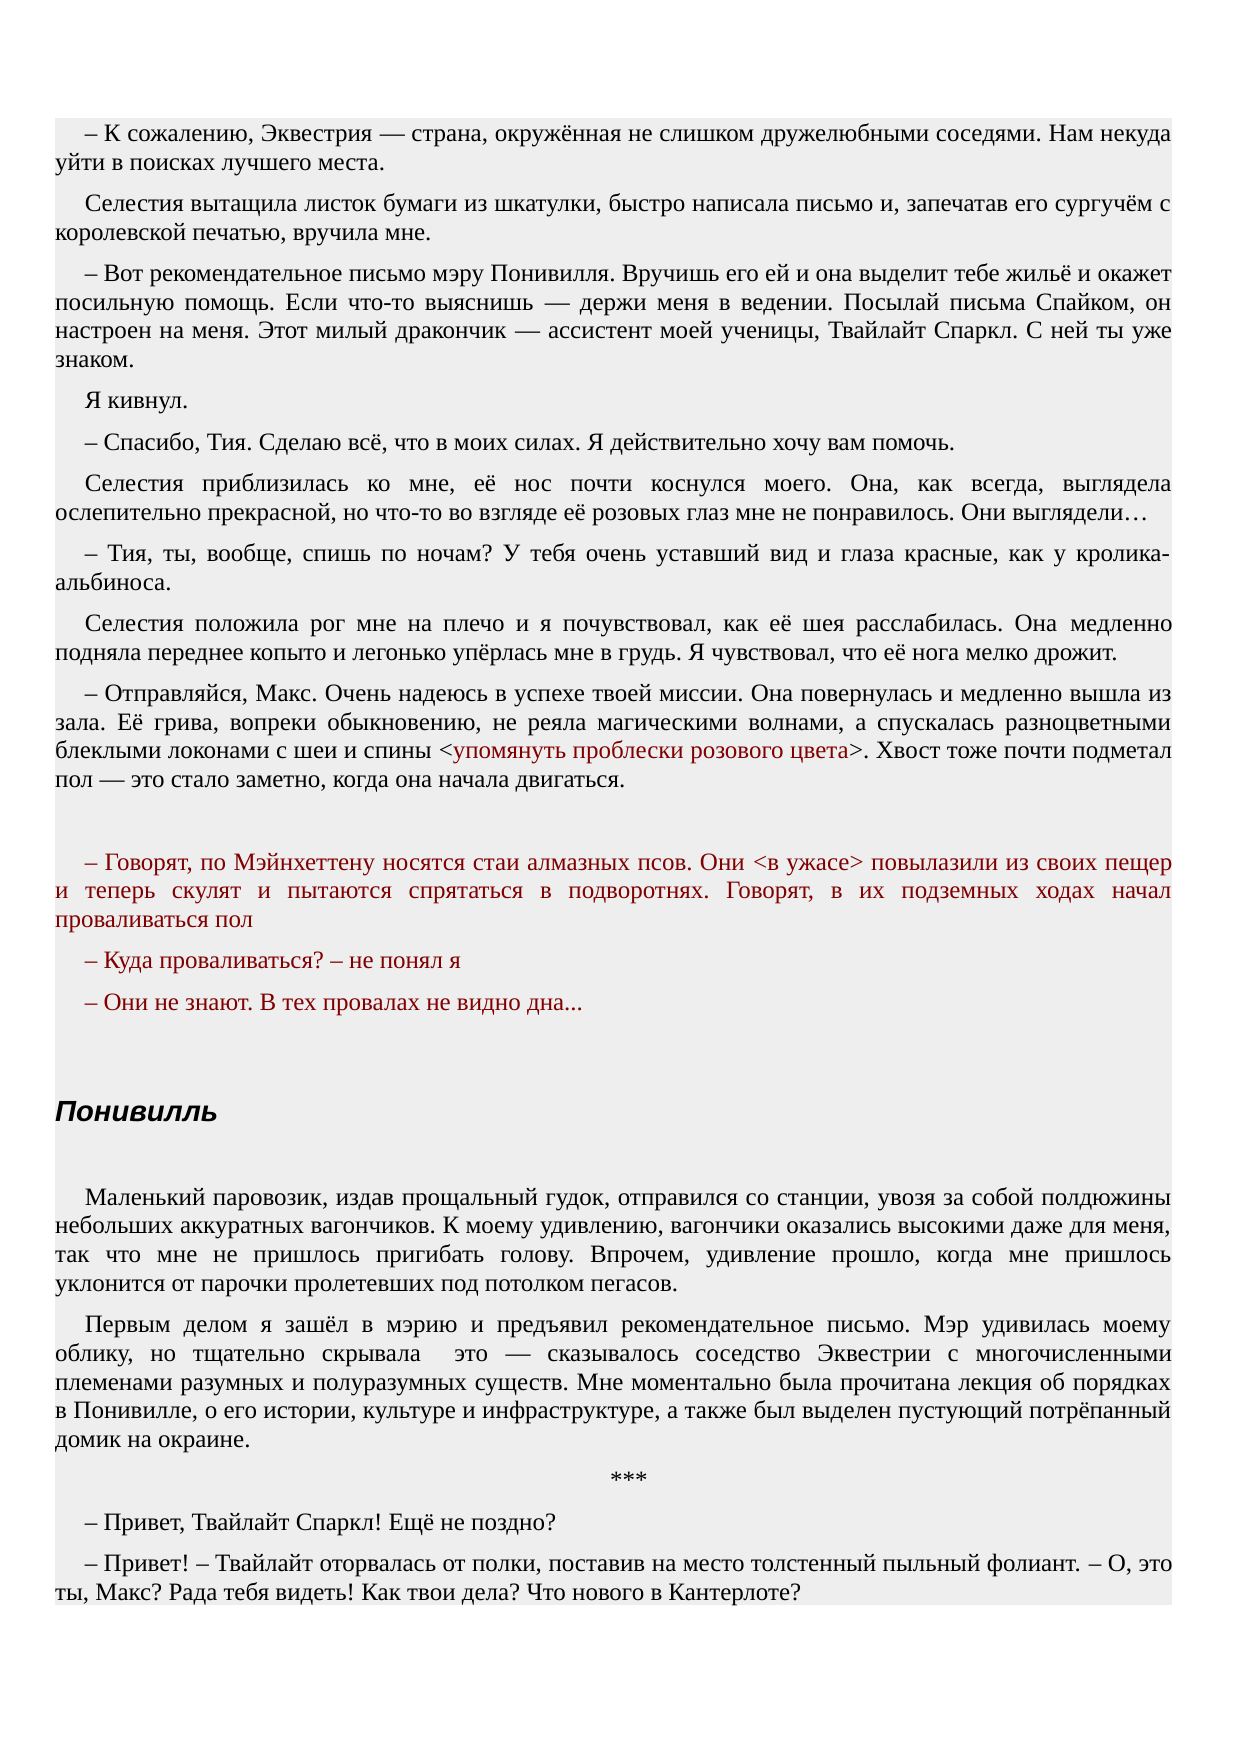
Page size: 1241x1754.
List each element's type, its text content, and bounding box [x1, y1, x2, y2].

text – Спасибо, Тия. Сделаю всё, что в моих силах. Я действительно хочу вам помочь. [55, 427, 1172, 456]
text – Говорят, по Мэйнхеттену носятся стаи алмазных псов. Они <в ужасе> повылазили из своих пещер и теперь скулят и пытаются спрятаться в подворотнях. Говорят, в их подземных ходах начал проваливаться пол [55, 847, 1172, 933]
text Первым делом я зашёл в мэрию и предъявил рекомендательное письмо. Мэр удивилась моему облику, но тщательно скрывала это — сказывалось соседство Эквестрии с многочисленными племенами разумных и полуразумных существ. Мне моментально была прочитана лекция об порядках в Понивилле, о его истории, культуре и инфраструктуре, а также был выделен пустующий потрёпанный домик на окраине. [55, 1309, 1172, 1453]
text Селестия приблизилась ко мне, её нос почти коснулся моего. Она, как всегда, выглядела ослепительно прекрасной, но что-то во взгляде её розовых глаз мне не понравилось. Они выглядели… [55, 468, 1172, 526]
text – Привет, Твайлайт Спаркл! Ещё не поздно? [55, 1507, 1172, 1535]
text – Куда проваливаться? – не понял я [55, 946, 1172, 974]
text Я кивнул. [55, 386, 1172, 414]
text – Привет! – Твайлайт оторвалась от полки, поставив на место толстенный пыльный фолиант. – О, это ты, Макс? Рада тебя видеть! Как твои дела? Что нового в Кантерлоте? [55, 1548, 1172, 1605]
text – Они не знают. В тех провалах не видно дна... [55, 987, 1172, 1016]
text *** [55, 1465, 1172, 1494]
text – Вот рекомендательное письмо мэру Понивилля. Вручишь его ей и она выделит тебе жильё и окажет посильную помощь. Если что-то выяснишь — держи меня в ведении. Посылай письма Спайком, он настроен на меня. Этот милый дракончик — ассистент моей ученицы, Твайлайт Спаркл. С ней ты уже знаком. [55, 258, 1172, 373]
text – Тия, ты, вообще, спишь по ночам? У тебя очень уставший вид и глаза красные, как у кролика-альбиноса. [55, 538, 1172, 596]
text Маленький паровозик, издав прощальный гудок, отправился со станции, увозя за собой полдюжины небольших аккуратных вагончиков. К моему удивлению, вагончики оказались высокими даже для меня, так что мне не пришлось пригибать голову. Впрочем, удивление прошло, когда мне пришлось уклонится от парочки пролетевших под потолком пегасов. [55, 1182, 1172, 1297]
subtitle Понивилль [55, 1094, 1172, 1128]
text – К сожалению, Эквестрия — страна, окружённая не слишком дружелюбными соседями. Нам некуда уйти в поисках лучшего места. [55, 118, 1172, 176]
text Селестия вытащила листок бумаги из шкатулки, быстро написала письмо и, запечатав его сургучём с королевской печатью, вручила мне. [55, 188, 1172, 246]
text – Отправляйся, Макс. Очень надеюсь в успехе твоей миссии. Она повернулась и медленно вышла из зала. Её грива, вопреки обыкновению, не реяла магическими волнами, а спускалась разноцветными блеклыми локонами с шеи и спины <упомянуть проблески розового цвета>. Хвост тоже почти подметал пол — это стало заметно, когда она начала двигаться. [55, 678, 1172, 793]
text Селестия положила рог мне на плечо и я почувствовал, как её шея расслабилась. Она медленно подняла переднее копыто и легонько упёрлась мне в грудь. Я чувствовал, что её нога мелко дрожит. [55, 608, 1172, 666]
